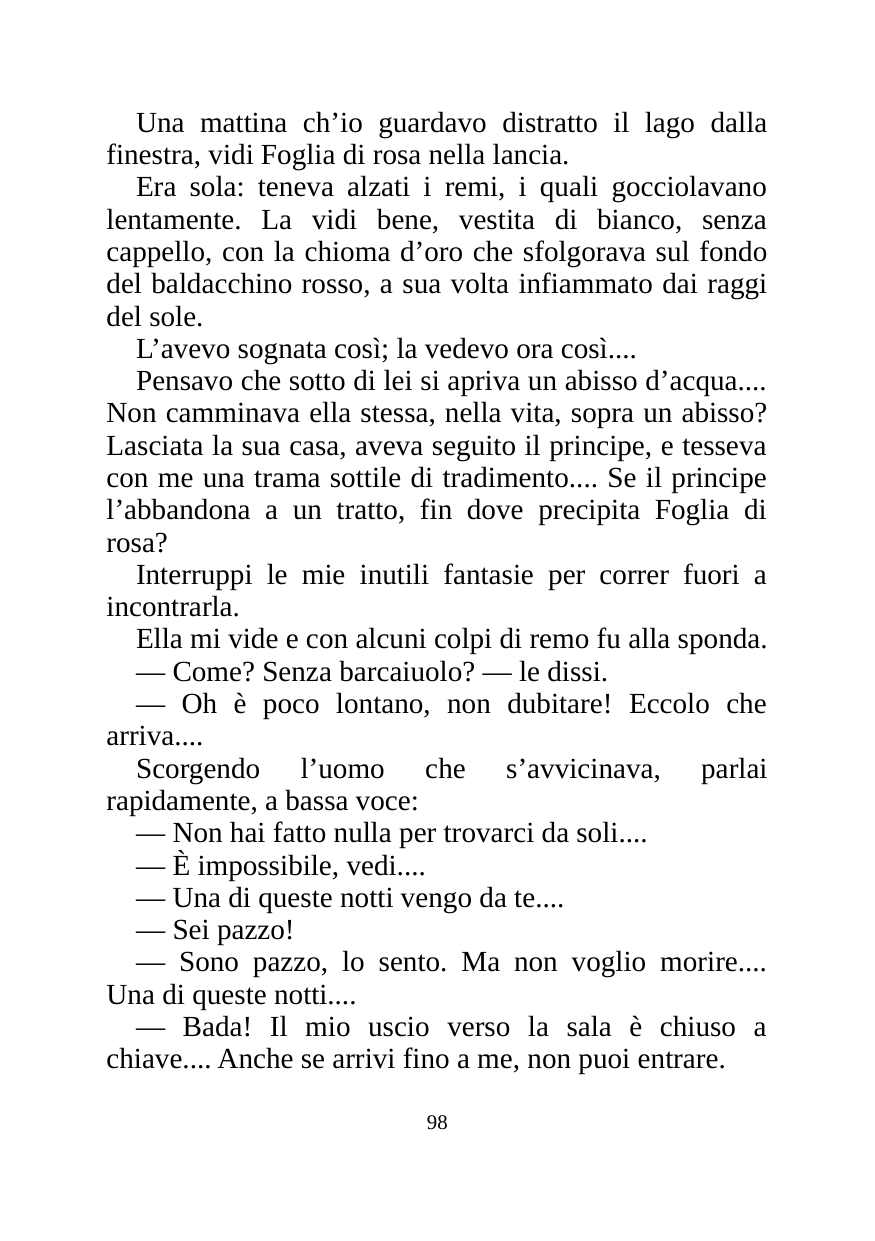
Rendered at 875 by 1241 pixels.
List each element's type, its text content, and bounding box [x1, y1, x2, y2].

text — Bada! Il mio uscio verso la sala è chiuso a chiave.... Anche se arrivi fino a me, non puoi entrare. [106, 1010, 768, 1075]
text — Sei pazzo! [106, 913, 768, 946]
text Ella mi vide e con alcuni colpi di remo fu alla sponda. [106, 623, 768, 655]
text Pensavo che sotto di lei si apriva un abisso d’acqua.... Non camminava ella stessa, nella vita, sopra un abisso? Lasciata la sua casa, aveva seguito il principe, e tesseva con me una trama sottile di tradimento.... Se il principe l’abbandona a un tratto, fin dove precipita Foglia di rosa? [106, 364, 768, 558]
text — Oh è poco lontano, non dubitare! Eccolo che arriva.... [106, 687, 768, 752]
text Una mattina ch’io guardavo distratto il lago dalla finestra, vidi Foglia di rosa nella lancia. [106, 106, 768, 171]
text Era sola: teneva alzati i remi, i quali gocciolavano lentamente. La vidi bene, vestita di bianco, senza cappello, con la chioma d’oro che sfolgorava sul fondo del baldacchino rosso, a sua volta infiammato dai raggi del sole. [106, 171, 768, 332]
text — Una di queste notti vengo da te.... [106, 881, 768, 913]
text — Sono pazzo, lo sento. Ma non voglio morire.... Una di queste notti.... [106, 946, 768, 1010]
text — Non hai fatto nulla per trovarci da soli.... [106, 817, 768, 849]
text L’avevo sognata così; la vedevo ora così.... [106, 332, 768, 364]
text — Come? Senza barcaiuolo? — le dissi. [106, 655, 768, 687]
text Scorgendo l’uomo che s’avvicinava, parlai rapidamente, a bassa voce: [106, 752, 768, 817]
text Interruppi le mie inutili fantasie per correr fuori a incontrarla. [106, 558, 768, 623]
text — È impossibile, vedi.... [106, 849, 768, 881]
